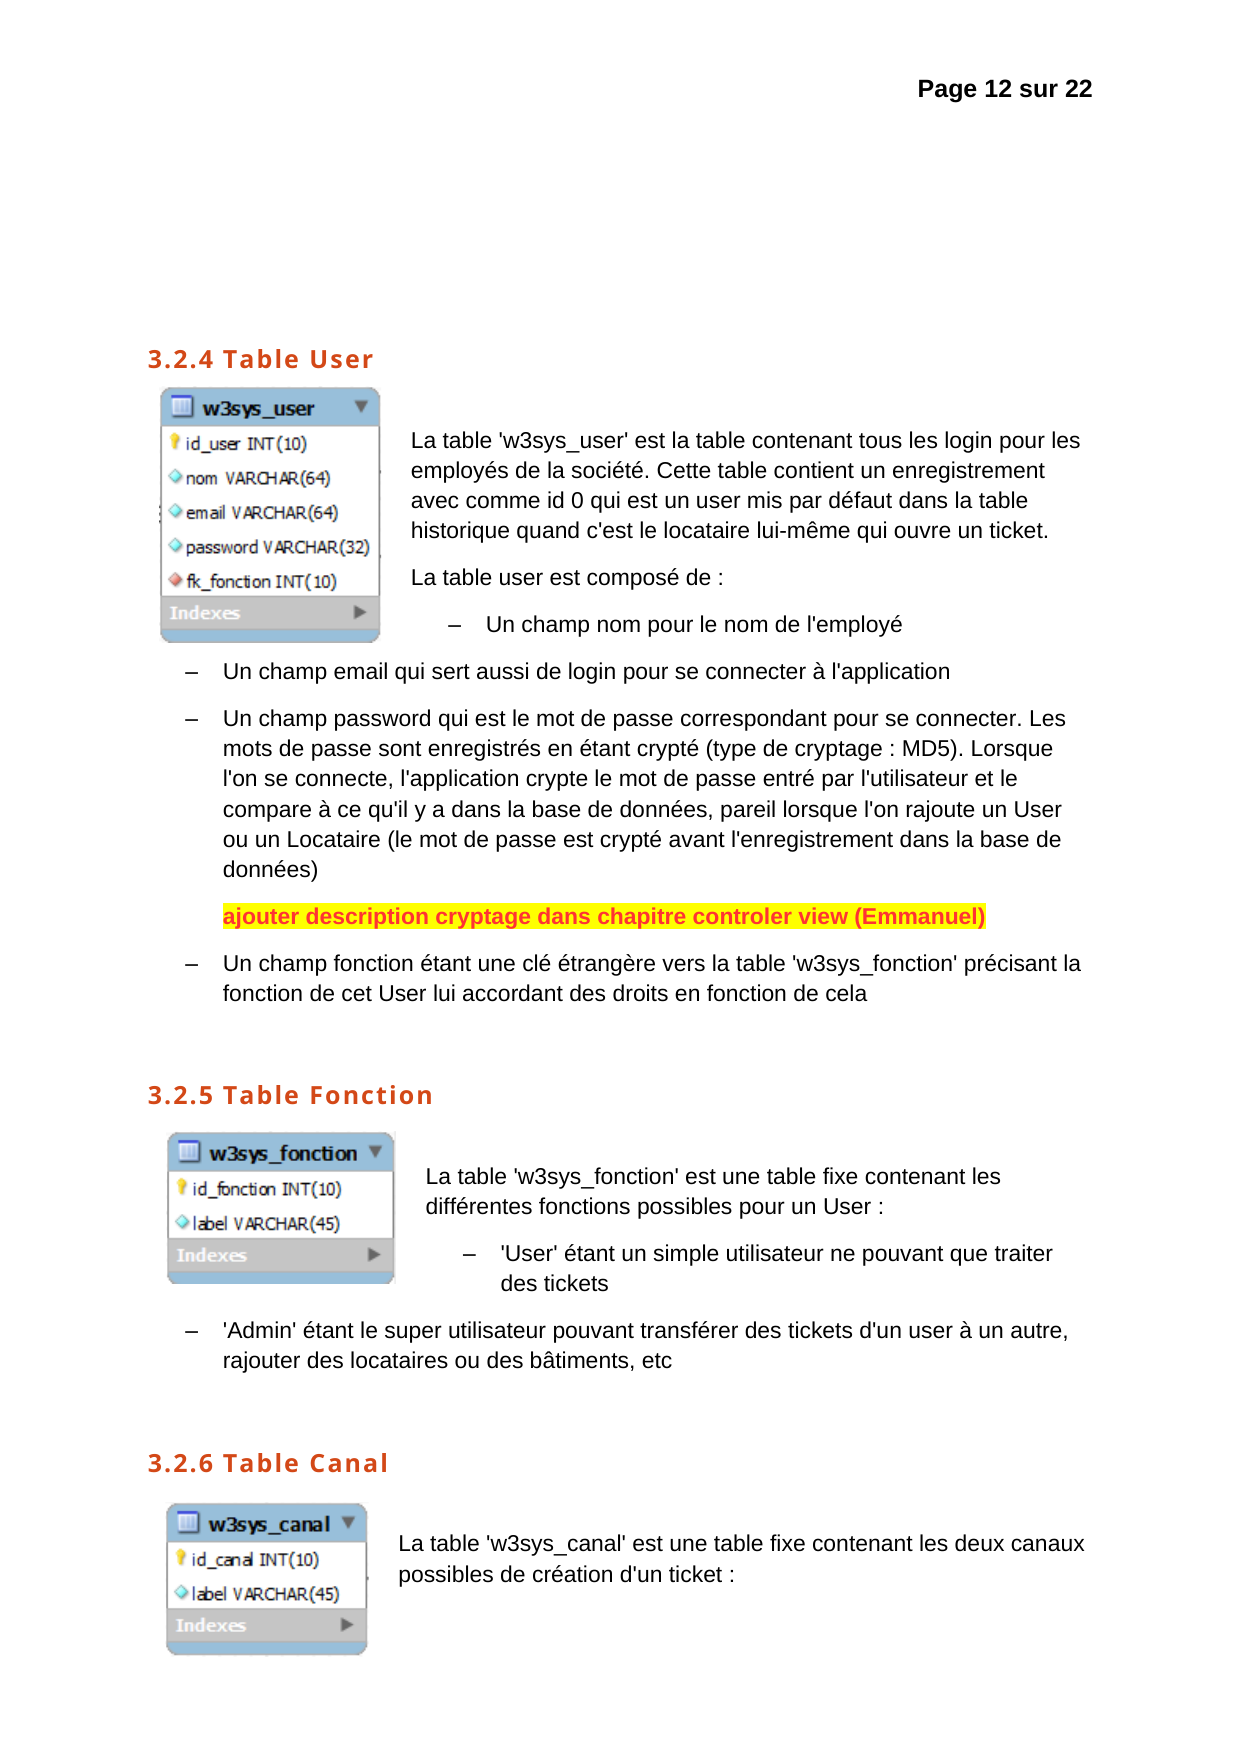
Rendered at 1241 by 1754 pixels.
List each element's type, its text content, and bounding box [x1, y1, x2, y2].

picture [165, 1502, 369, 1657]
subtitle Table Fonction [148, 1078, 1092, 1112]
text La table user est composé de : [382, 564, 1092, 591]
list Un champ nom pour le nom de l'employé [382, 611, 1092, 637]
list 'User' étant un simple utilisateur ne pouvant que traiter des tickets [185, 1240, 1092, 1297]
picture [166, 1131, 396, 1284]
list Un champ password qui est le mot de passe correspondant pour se connecter. Les mots de passe sont enregistrés en étant crypté (type de cryptage : MD5). Lorsque l'on se connecte, l'application crypte le mot de passe entré par l'utilisateur et le compare à ce qu'il y a dans la base de données, pareil lorsque l'on rajoute un User ou un Locataire (le mot de passe est crypté avant l'enregistrement dans la base de données) [185, 705, 1092, 882]
list Un champ fonction étant une clé étrangère vers la table 'w3sys_fonction' précisant la fonction de cet User lui accordant des droits en fonction de cela [185, 950, 1092, 1006]
list Un champ email qui sert aussi de login pour se connecter à l'application [185, 658, 1092, 684]
text La table 'w3sys_user' est la table contenant tous les login pour les employés de la société. Cette table contient un enregistrement avec comme id 0 qui est un user mis par défaut dans la table historique quand c'est le locataire lui-même qui ouvre un ticket. [382, 427, 1092, 544]
text La table 'w3sys_fonction' est une table fixe contenant les différentes fonctions possibles pour un User : [396, 1163, 1092, 1219]
subtitle Table User [148, 342, 1092, 376]
picture [159, 386, 382, 643]
subtitle Table Canal [148, 1445, 1092, 1479]
list ajouter description cryptage dans chapitre controler view (Emmanuel) [185, 903, 1092, 929]
text La table 'w3sys_canal' est une table fixe contenant les deux canaux possibles de création d'un ticket : [369, 1530, 1092, 1587]
list 'Admin' étant le super utilisateur pouvant transférer des tickets d'un user à un autre, rajouter des locataires ou des bâtiments, etc [185, 1317, 1092, 1374]
